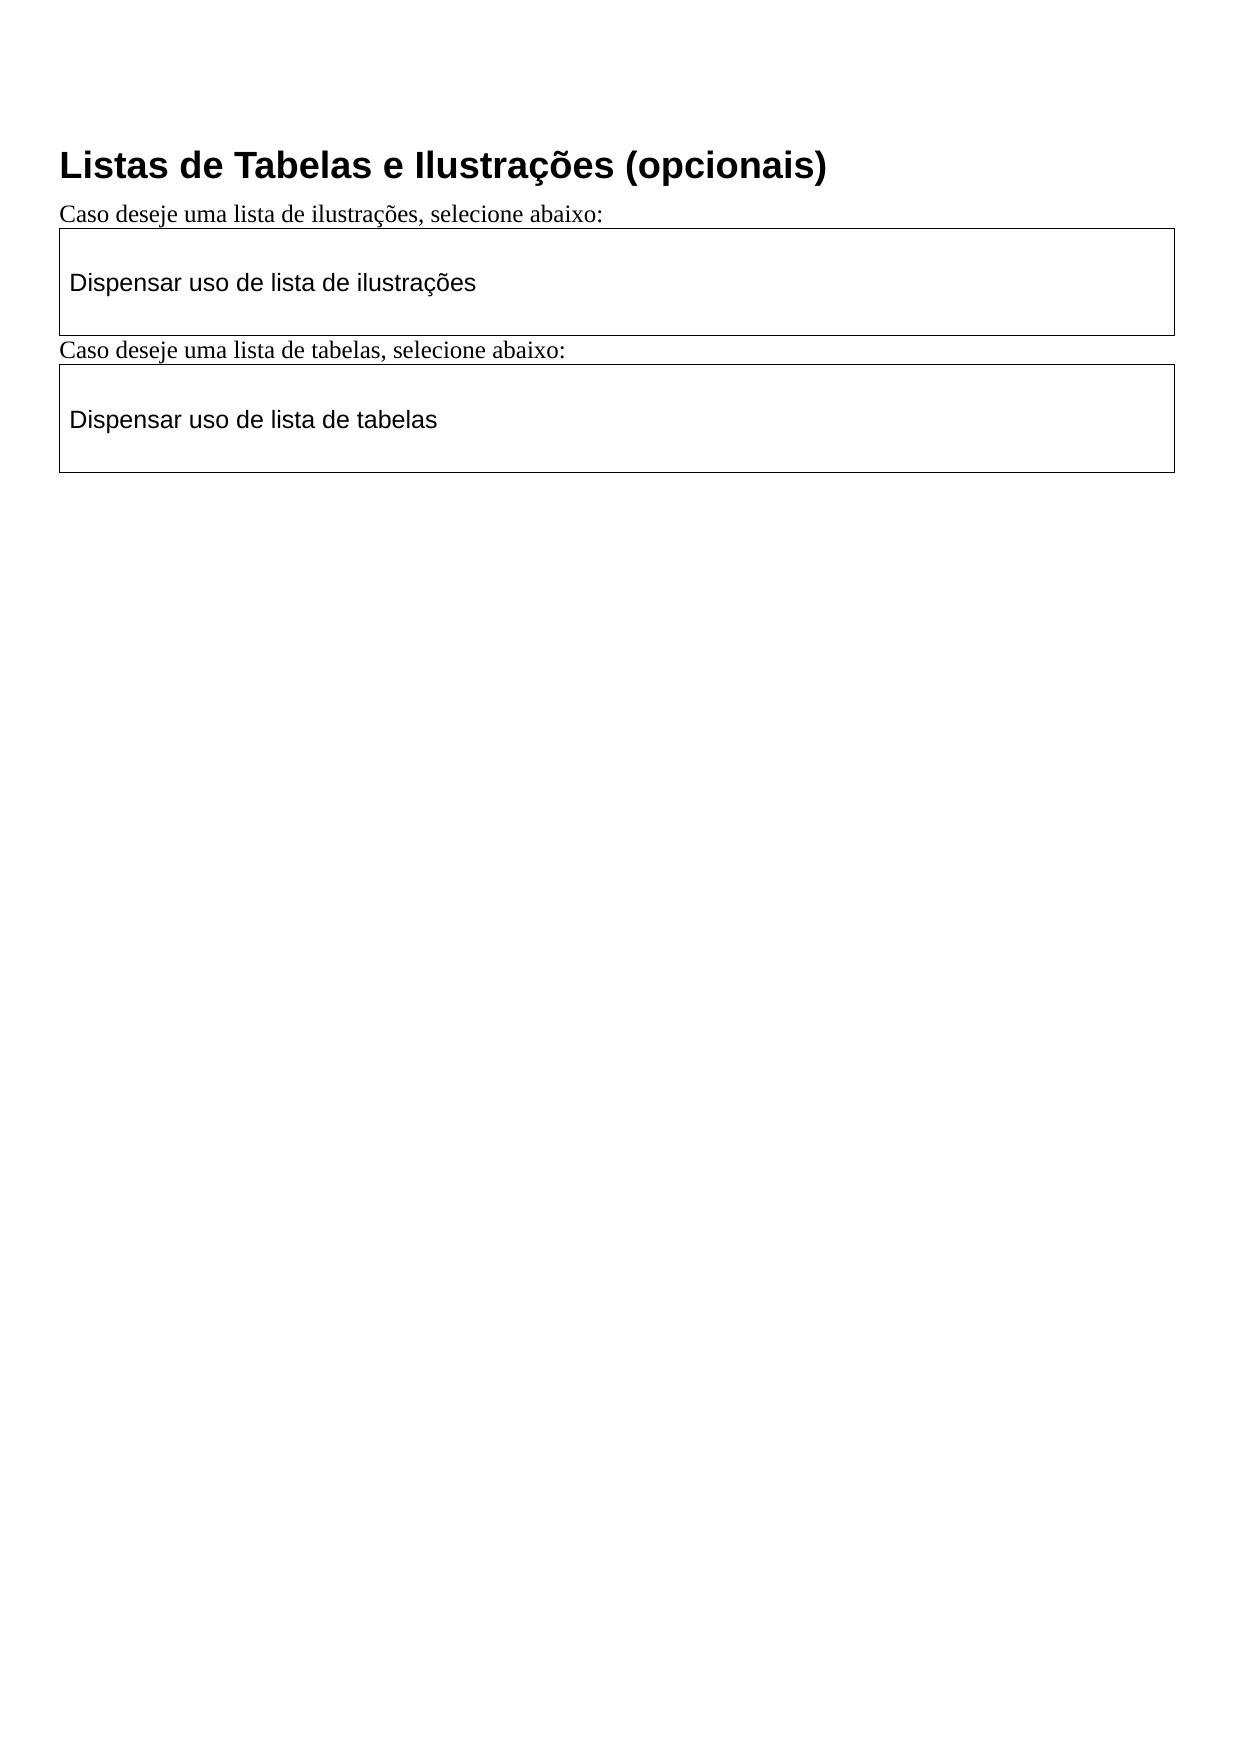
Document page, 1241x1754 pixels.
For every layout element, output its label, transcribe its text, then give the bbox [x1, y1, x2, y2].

text Caso deseje uma lista de tabelas, selecione abaixo: [59, 336, 1181, 364]
text Caso deseje uma lista de ilustrações, selecione abaixo: [59, 199, 1181, 228]
subtitle Listas de Tabelas e Ilustrações (opcionais) [59, 143, 1181, 187]
